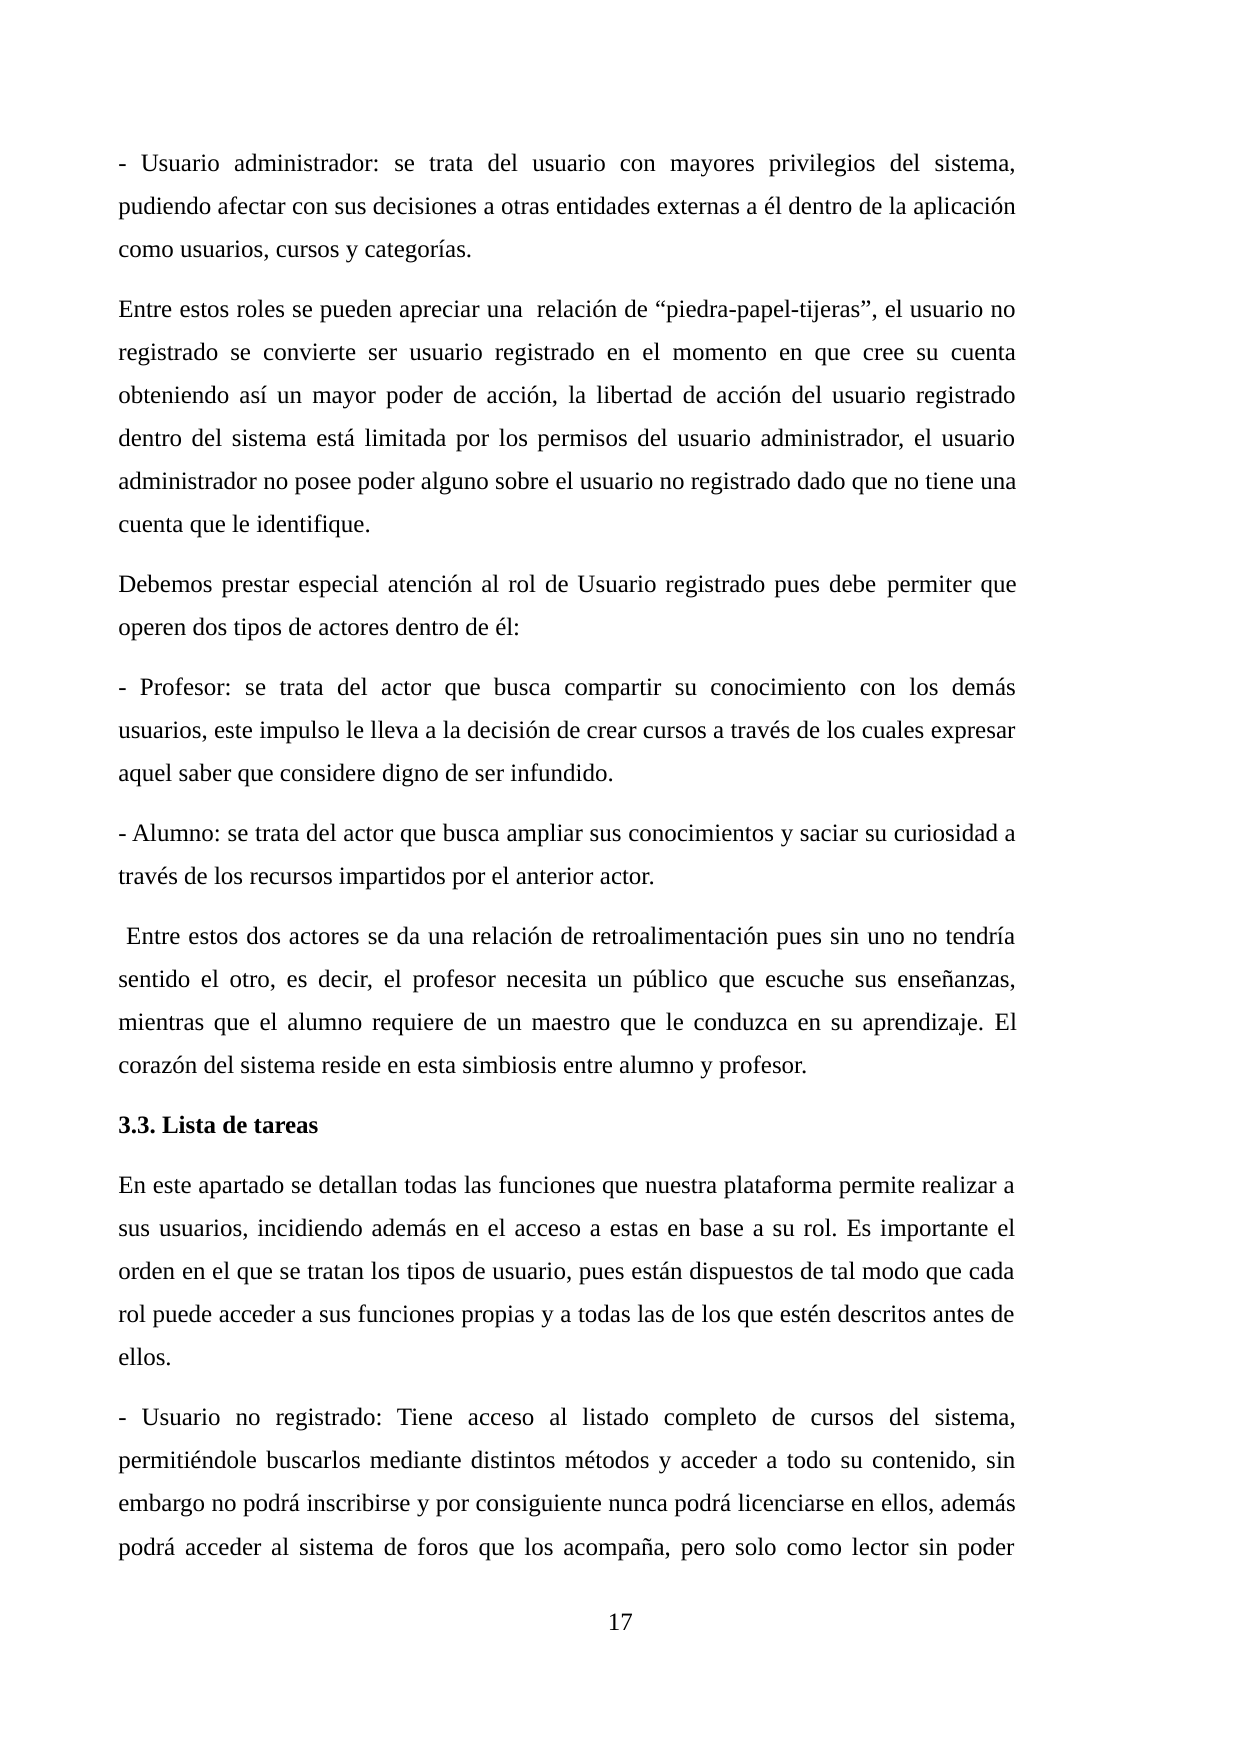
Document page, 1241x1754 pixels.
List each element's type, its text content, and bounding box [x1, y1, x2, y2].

text - Usuario no registrado: Tiene acceso al listado completo de cursos del sistema, permitiéndole buscarlos mediante distintos métodos y acceder a todo su contenido, sin embargo no podrá inscribirse y por consiguiente nunca podrá licenciarse en ellos, además podrá acceder al sistema de foros que los acompaña, pero solo como lector sin poder [118, 1402, 1017, 1560]
text - Usuario administrador: se trata del usuario con mayores privilegios del sistema, pudiendo afectar con sus decisiones a otras entidades externas a él dentro de la aplicación como usuarios, cursos y categorías. [118, 148, 1017, 263]
text Entre estos roles se pueden apreciar una relación de “piedra-papel-tijeras”, el usuario no registrado se convierte ser usuario registrado en el momento en que cree su cuenta obteniendo así un mayor poder de acción, la libertad de acción del usuario registrado dentro del sistema está limitada por los permisos del usuario administrador, el usuario administrador no posee poder alguno sobre el usuario no registrado dado que no tiene una cuenta que le identifique. [118, 294, 1017, 538]
text - Alumno: se trata del actor que busca ampliar sus conocimientos y saciar su curiosidad a través de los recursos impartidos por el anterior actor. [118, 818, 1017, 890]
text 3.3. Lista de tareas [118, 1110, 1017, 1139]
text - Profesor: se trata del actor que busca compartir su conocimiento con los demás usuarios, este impulso le lleva a la decisión de crear cursos a través de los cuales expresar aquel saber que considere digno de ser infundido. [118, 672, 1017, 787]
text Entre estos dos actores se da una relación de retroalimentación pues sin uno no tendría sentido el otro, es decir, el profesor necesita un público que escuche sus enseñanzas, mientras que el alumno requiere de un maestro que le conduzca en su aprendizaje. El corazón del sistema reside en esta simbiosis entre alumno y profesor. [118, 921, 1017, 1079]
text En este apartado se detallan todas las funciones que nuestra plataforma permite realizar a sus usuarios, incidiendo además en el acceso a estas en base a su rol. Es importante el orden en el que se tratan los tipos de usuario, pues están dispuestos de tal modo que cada rol puede acceder a sus funciones propias y a todas las de los que estén descritos antes de ellos. [118, 1170, 1017, 1371]
text Debemos prestar especial atención al rol de Usuario registrado pues debe permiter que operen dos tipos de actores dentro de él: [118, 569, 1017, 641]
